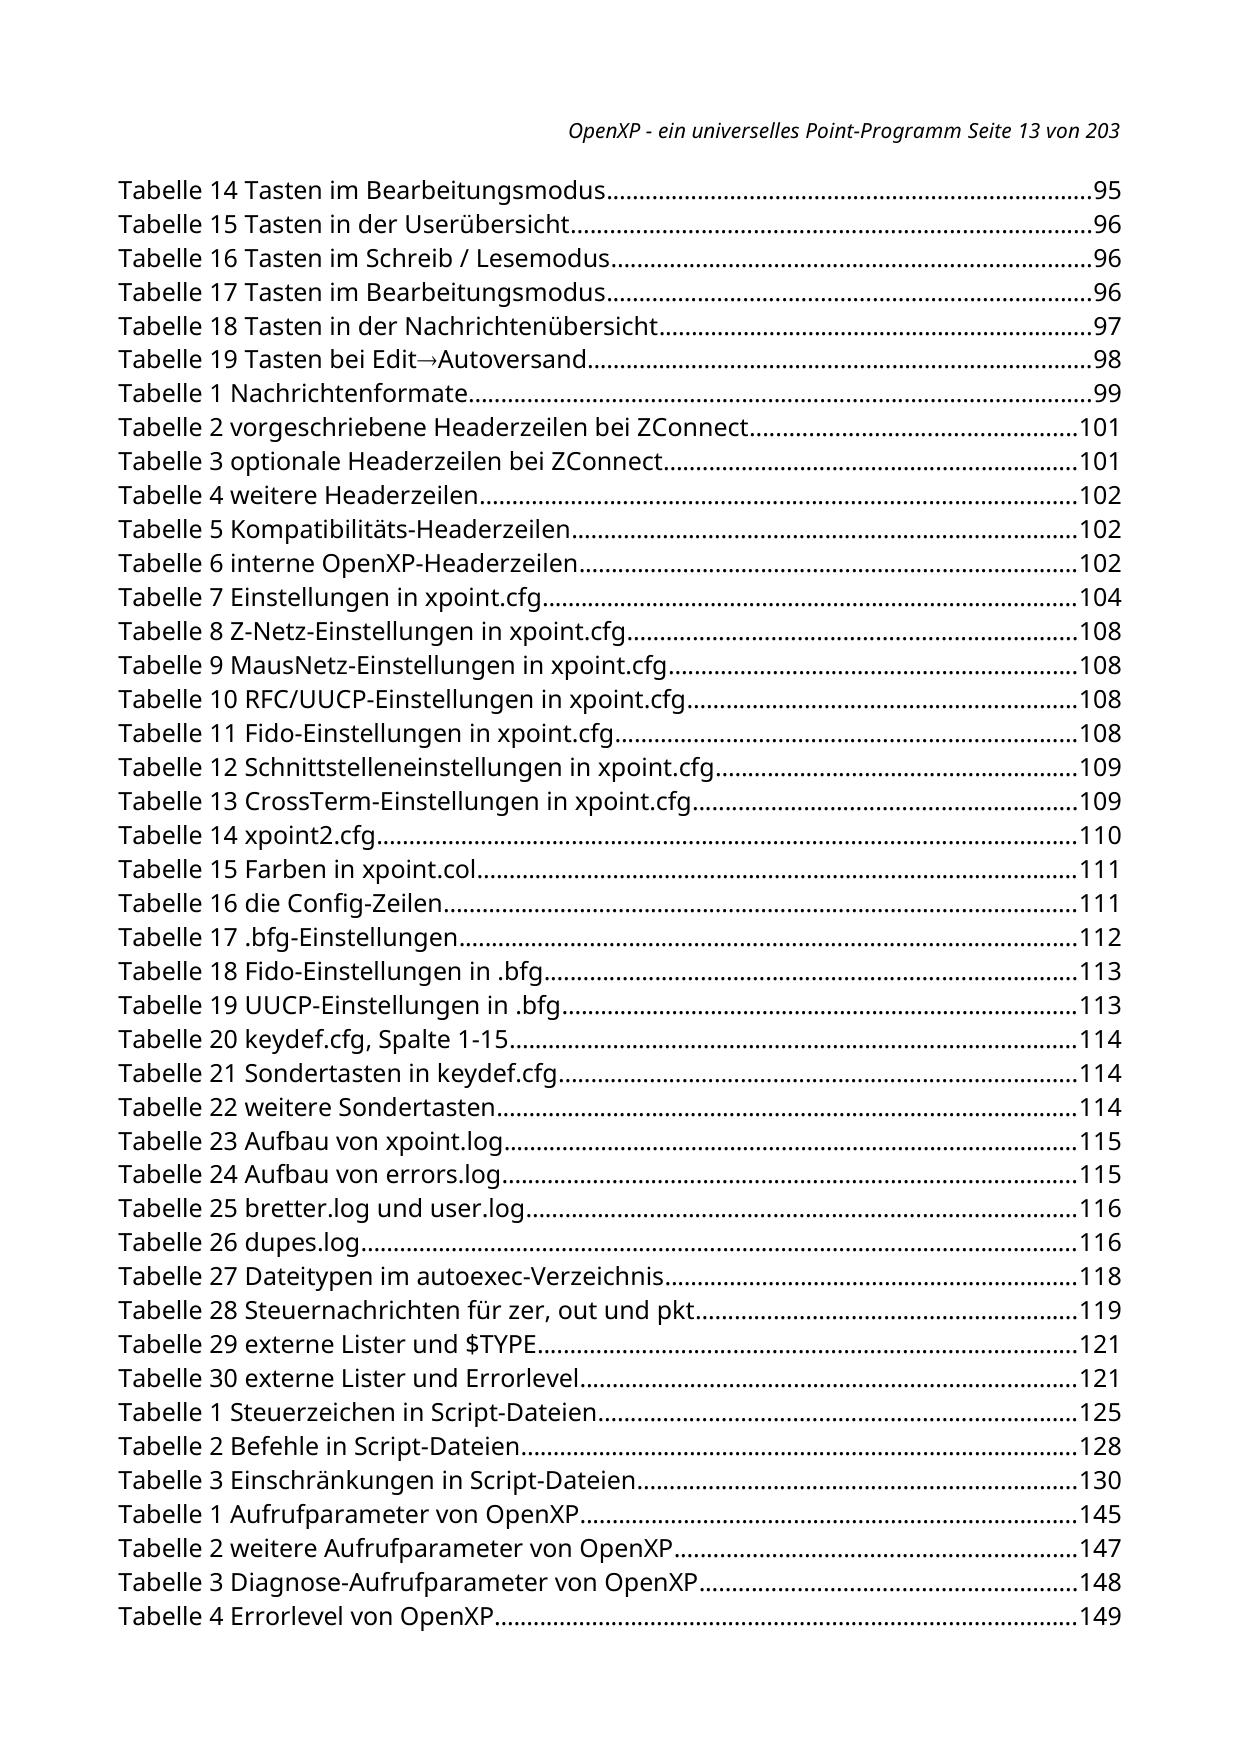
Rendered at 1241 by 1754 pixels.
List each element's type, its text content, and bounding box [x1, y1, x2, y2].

text Tabelle 4 Errorlevel von OpenXP 149 [118, 1599, 1122, 1633]
text Tabelle 29 externe Lister und $TYPE 121 [118, 1327, 1122, 1361]
text Tabelle 15 Tasten in der Userübersicht 96 [118, 207, 1122, 241]
text Tabelle 19 Tasten bei Edit®Autoversand 98 [118, 342, 1122, 376]
text Tabelle 6 interne OpenXP-Headerzeilen 102 [118, 546, 1122, 580]
text Tabelle 19 UUCP-Einstellungen in .bfg 113 [118, 988, 1122, 1022]
text Tabelle 9 MausNetz-Einstellungen in xpoint.cfg 108 [118, 648, 1122, 682]
text Tabelle 20 keydef.cfg, Spalte 1-15 114 [118, 1022, 1122, 1056]
text Tabelle 15 Farben in xpoint.col 111 [118, 852, 1122, 886]
text Tabelle 3 optionale Headerzeilen bei ZConnect 101 [118, 444, 1122, 478]
text Tabelle 16 die Config-Zeilen 111 [118, 886, 1122, 920]
text Tabelle 2 weitere Aufrufparameter von OpenXP 147 [118, 1531, 1122, 1565]
text Tabelle 25 bretter.log und user.log 116 [118, 1191, 1122, 1225]
text Tabelle 10 RFC/UUCP-Einstellungen in xpoint.cfg 108 [118, 682, 1122, 716]
text Tabelle 17 .bfg-Einstellungen 112 [118, 920, 1122, 954]
text Tabelle 8 Z-Netz-Einstellungen in xpoint.cfg 108 [118, 614, 1122, 648]
text Tabelle 14 Tasten im Bearbeitungsmodus 95 [118, 173, 1122, 207]
text Tabelle 30 externe Lister und Errorlevel 121 [118, 1361, 1122, 1395]
text Tabelle 7 Einstellungen in xpoint.cfg 104 [118, 580, 1122, 614]
text Tabelle 5 Kompatibilitäts-Headerzeilen 102 [118, 512, 1122, 546]
text Tabelle 2 Befehle in Script-Dateien 128 [118, 1429, 1122, 1463]
text Tabelle 18 Fido-Einstellungen in .bfg 113 [118, 954, 1122, 988]
text Tabelle 17 Tasten im Bearbeitungsmodus 96 [118, 274, 1122, 308]
text Tabelle 27 Dateitypen im autoexec-Verzeichnis 118 [118, 1259, 1122, 1293]
text Tabelle 11 Fido-Einstellungen in xpoint.cfg 108 [118, 716, 1122, 750]
text Tabelle 23 Aufbau von xpoint.log 115 [118, 1123, 1122, 1157]
text Tabelle 1 Nachrichtenformate 99 [118, 376, 1122, 410]
text Tabelle 4 weitere Headerzeilen 102 [118, 478, 1122, 512]
text Tabelle 22 weitere Sondertasten 114 [118, 1089, 1122, 1123]
text Tabelle 18 Tasten in der Nachrichtenübersicht 97 [118, 308, 1122, 342]
text Tabelle 21 Sondertasten in keydef.cfg 114 [118, 1056, 1122, 1089]
text Tabelle 12 Schnittstelleneinstellungen in xpoint.cfg 109 [118, 750, 1122, 784]
text Tabelle 16 Tasten im Schreib / Lesemodus 96 [118, 241, 1122, 274]
text Tabelle 2 vorgeschriebene Headerzeilen bei ZConnect 101 [118, 410, 1122, 444]
text Tabelle 1 Steuerzeichen in Script-Dateien 125 [118, 1395, 1122, 1429]
text Tabelle 13 CrossTerm-Einstellungen in xpoint.cfg 109 [118, 784, 1122, 818]
text Tabelle 1 Aufrufparameter von OpenXP 145 [118, 1497, 1122, 1531]
text Tabelle 14 xpoint2.cfg 110 [118, 818, 1122, 852]
text Tabelle 26 dupes.log 116 [118, 1225, 1122, 1259]
text Tabelle 24 Aufbau von errors.log 115 [118, 1157, 1122, 1191]
text Tabelle 28 Steuernachrichten für zer, out und pkt 119 [118, 1293, 1122, 1327]
text Tabelle 3 Diagnose-Aufrufparameter von OpenXP 148 [118, 1565, 1122, 1599]
text Tabelle 3 Einschränkungen in Script-Dateien 130 [118, 1463, 1122, 1497]
